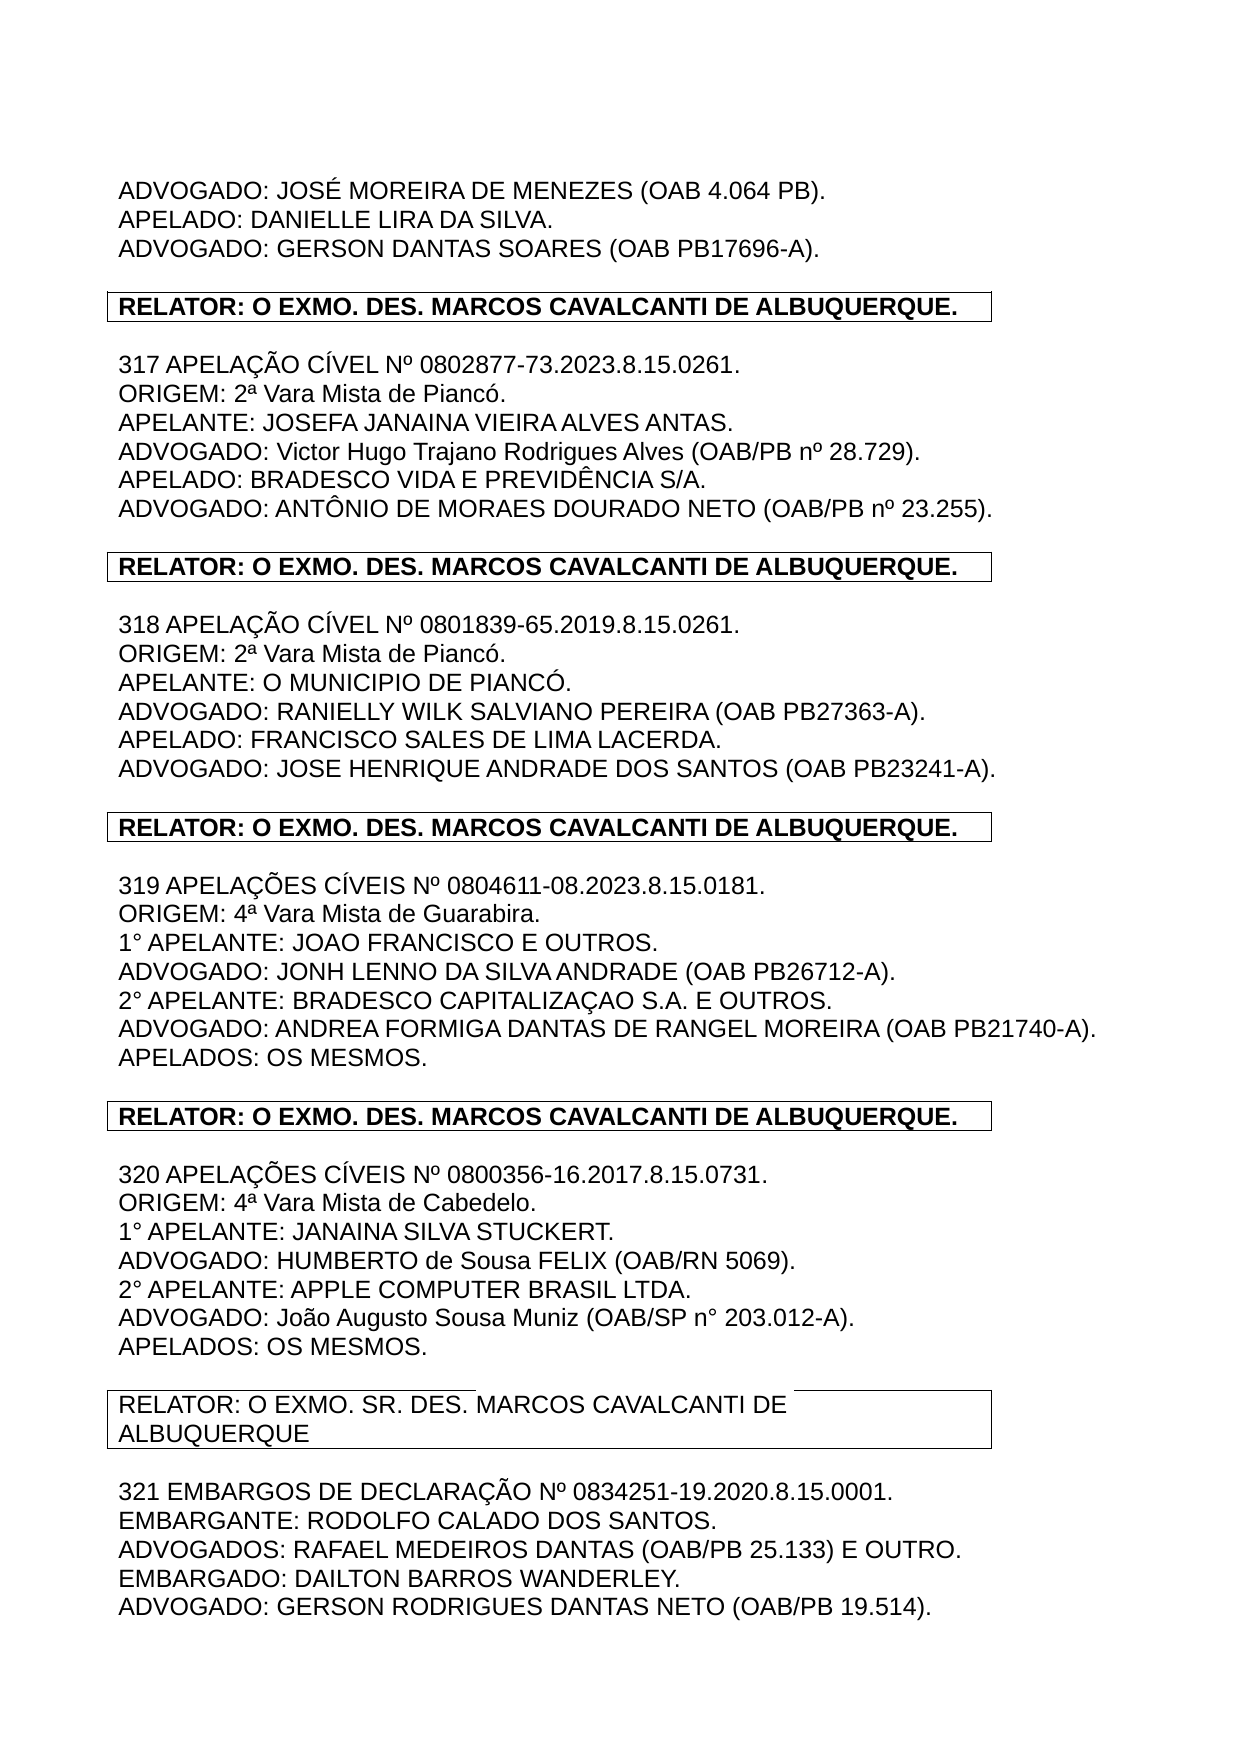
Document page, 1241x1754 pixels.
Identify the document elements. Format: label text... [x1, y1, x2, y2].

text ADVOGADO: ANDREA FORMIGA DANTAS DE RANGEL MOREIRA (OAB PB21740-A). [118, 1014, 1122, 1043]
text ADVOGADO: Victor Hugo Trajano Rodrigues Alves (OAB/PB nº 28.729). [118, 437, 1122, 465]
text 1° APELANTE: JOAO FRANCISCO E OUTROS. [118, 928, 1122, 957]
text ADVOGADO: GERSON RODRIGUES DANTAS NETO (OAB/PB 19.514). [118, 1592, 1122, 1621]
text EMBARGADO: DAILTON BARROS WANDERLEY. [118, 1564, 1122, 1592]
text 320 APELAÇÕES CÍVEIS Nº 0800356-16.2017.8.15.0731. [118, 1160, 1122, 1188]
text APELANTE: O MUNICIPIO DE PIANCÓ. [118, 668, 1122, 697]
text ORIGEM: 4ª Vara Mista de Guarabira. [118, 899, 1122, 928]
text ORIGEM: 2ª Vara Mista de Piancó. [118, 379, 1122, 408]
text ADVOGADO: João Augusto Sousa Muniz (OAB/SP n° 203.012-A). [118, 1303, 1122, 1332]
text ADVOGADO: HUMBERTO de Sousa FELIX (OAB/RN 5069). [118, 1246, 1122, 1275]
text ADVOGADOS: RAFAEL MEDEIROS DANTAS (OAB/PB 25.133) E OUTRO. [118, 1535, 1122, 1564]
table_header RELATOR: O EXMO. DES. MARCOS CAVALCANTI DE ALBUQUERQUE. [108, 1102, 991, 1130]
text ORIGEM: 4ª Vara Mista de Cabedelo. [118, 1188, 1122, 1217]
text ADVOGADO: JOSÉ MOREIRA DE MENEZES (OAB 4.064 PB). [118, 176, 1122, 205]
table_header RELATOR: O EXMO. DES. MARCOS CAVALCANTI DE ALBUQUERQUE. [108, 813, 991, 841]
text 318 APELAÇÃO CÍVEL Nº 0801839-65.2019.8.15.0261. [118, 611, 1122, 639]
text APELADO: BRADESCO VIDA E PREVIDÊNCIA S/A. [118, 465, 1122, 494]
text 321 EMBARGOS DE DECLARAÇÃO Nº 0834251-19.2020.8.15.0001. [118, 1477, 1122, 1506]
text APELADOS: OS MESMOS. [118, 1332, 1122, 1361]
table_header RELATOR: O EXMO. SR. DES. MARCOS CAVALCANTI DE ALBUQUERQUE [108, 1391, 991, 1448]
table_header RELATOR: O EXMO. DES. MARCOS CAVALCANTI DE ALBUQUERQUE. [108, 553, 991, 581]
text 2° APELANTE: APPLE COMPUTER BRASIL LTDA. [118, 1275, 1122, 1303]
text ORIGEM: 2ª Vara Mista de Piancó. [118, 639, 1122, 668]
text 317 APELAÇÃO CÍVEL Nº 0802877-73.2023.8.15.0261. [118, 350, 1122, 379]
text EMBARGANTE: RODOLFO CALADO DOS SANTOS. [118, 1506, 1122, 1535]
text ADVOGADO: RANIELLY WILK SALVIANO PEREIRA (OAB PB27363-A). [118, 697, 1122, 726]
text ADVOGADO: GERSON DANTAS SOARES (OAB PB17696-A). [118, 234, 1122, 263]
table_header RELATOR: O EXMO. DES. MARCOS CAVALCANTI DE ALBUQUERQUE. [108, 293, 991, 321]
text APELADOS: OS MESMOS. [118, 1043, 1122, 1072]
text APELADO: FRANCISCO SALES DE LIMA LACERDA. [118, 726, 1122, 754]
text ADVOGADO: ANTÔNIO DE MORAES DOURADO NETO (OAB/PB nº 23.255). [118, 494, 1122, 523]
text 1° APELANTE: JANAINA SILVA STUCKERT. [118, 1217, 1122, 1246]
text APELADO: DANIELLE LIRA DA SILVA. [118, 205, 1122, 234]
text ADVOGADO: JONH LENNO DA SILVA ANDRADE (OAB PB26712-A). [118, 957, 1122, 986]
text ADVOGADO: JOSE HENRIQUE ANDRADE DOS SANTOS (OAB PB23241-A). [118, 754, 1122, 783]
text 319 APELAÇÕES CÍVEIS Nº 0804611-08.2023.8.15.0181. [118, 871, 1122, 899]
text APELANTE: JOSEFA JANAINA VIEIRA ALVES ANTAS. [118, 408, 1122, 437]
text 2° APELANTE: BRADESCO CAPITALIZAÇAO S.A. E OUTROS. [118, 986, 1122, 1014]
